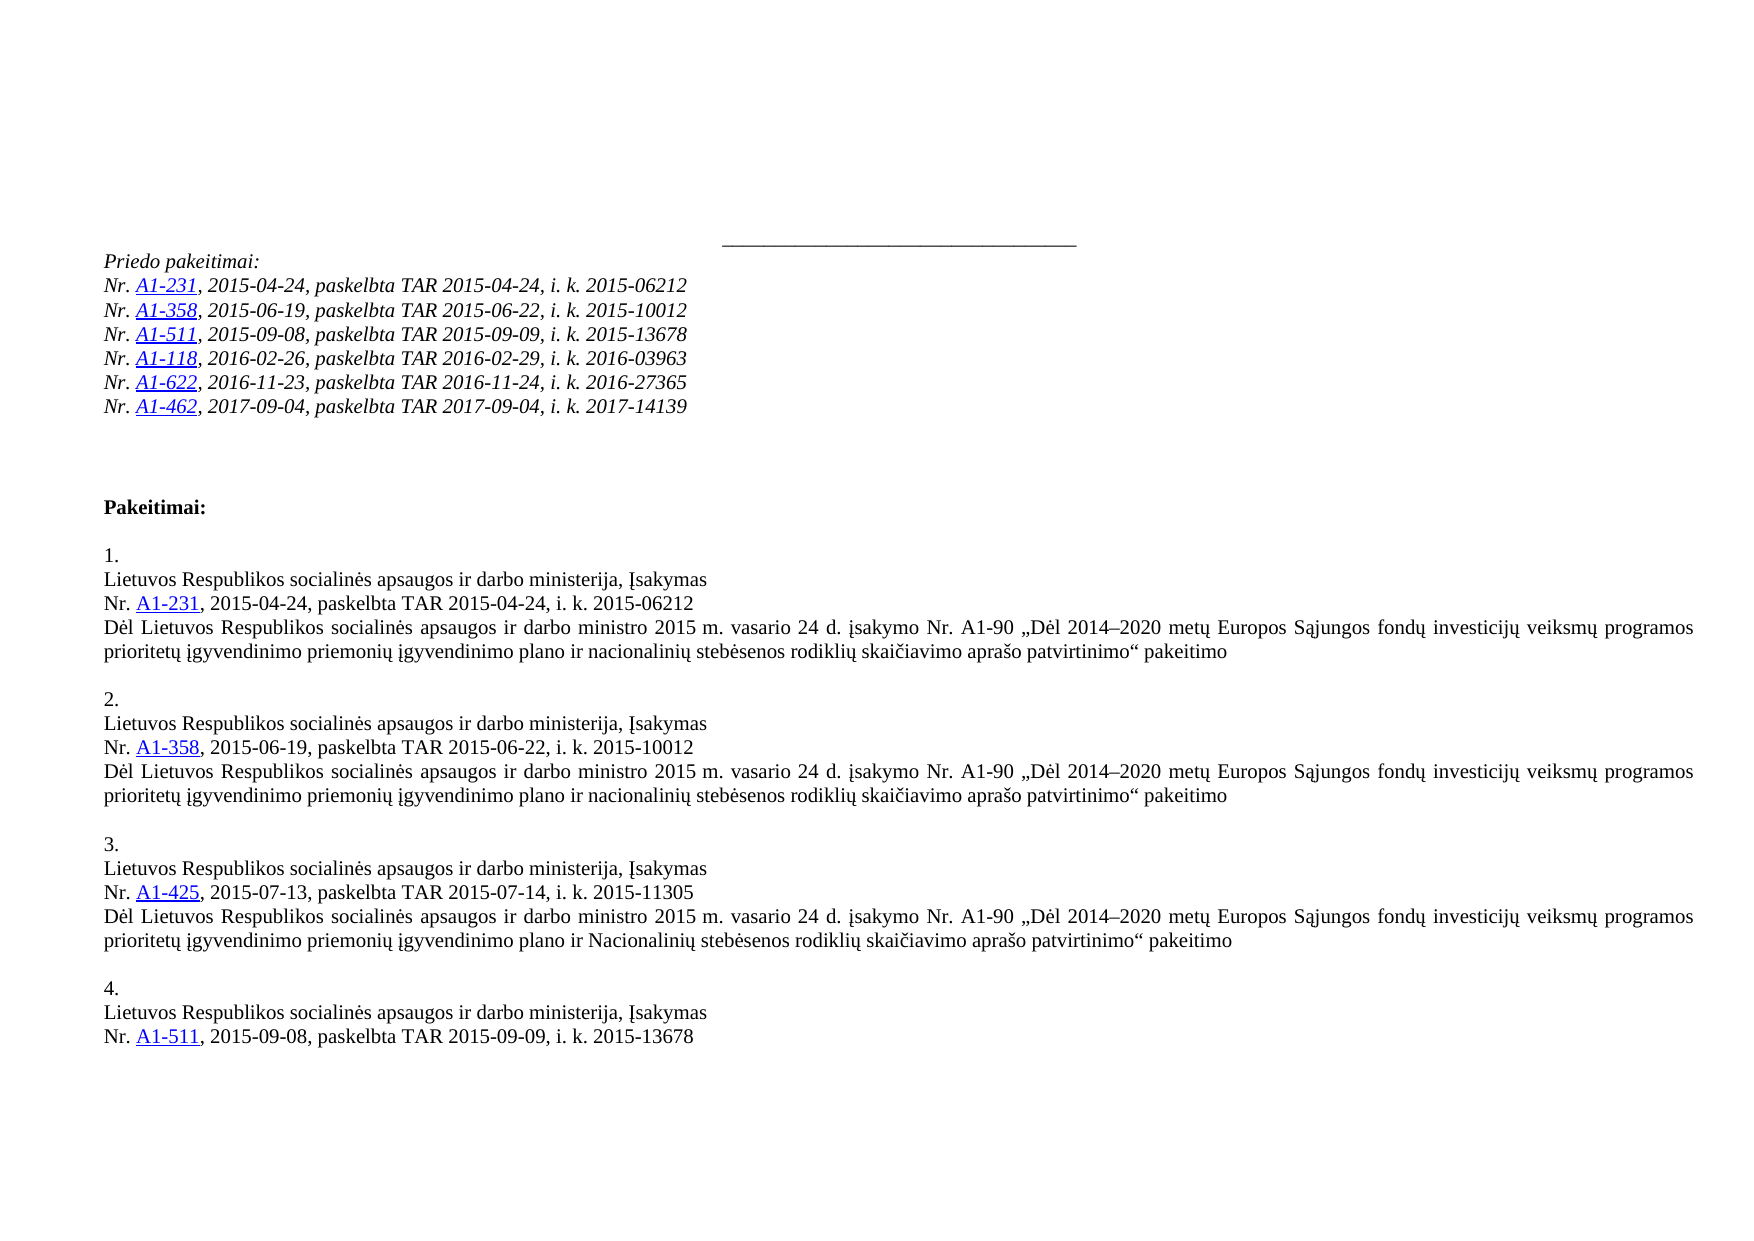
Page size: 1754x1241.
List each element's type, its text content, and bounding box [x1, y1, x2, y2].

text 2. [103, 687, 1695, 711]
text Nr. A1-511, 2015-09-08, paskelbta TAR 2015-09-09, i. k. 2015-13678 [103, 1024, 1695, 1048]
text Nr. A1-231, 2015-04-24, paskelbta TAR 2015-04-24, i. k. 2015-06212 [103, 591, 1695, 615]
text Nr. A1-358, 2015-06-19, paskelbta TAR 2015-06-22, i. k. 2015-10012 [103, 735, 1695, 759]
text Lietuvos Respublikos socialinės apsaugos ir darbo ministerija, Įsakymas [103, 856, 1695, 880]
text Nr. A1-118, 2016-02-26, paskelbta TAR 2016-02-29, i. k. 2016-03963 [103, 346, 1695, 370]
text 3. [103, 832, 1695, 856]
text Dėl Lietuvos Respublikos socialinės apsaugos ir darbo ministro 2015 m. vasario 24 d. įsakymo Nr. A1-90 „Dėl 2014–2020 metų Europos Sąjungos fondų investicijų veiksmų programos prioritetų įgyvendinimo priemonių įgyvendinimo plano ir nacionalinių stebėsenos rodiklių skaičiavimo aprašo patvirtinimo“ pakeitimo [103, 759, 1695, 807]
text Pakeitimai: [103, 495, 1695, 519]
text Nr. A1-231, 2015-04-24, paskelbta TAR 2015-04-24, i. k. 2015-06212 [103, 273, 1695, 297]
text Priedo pakeitimai: [103, 249, 1695, 273]
text 1. [103, 543, 1695, 567]
text __________________________________ [103, 225, 1695, 249]
text 4. [103, 976, 1695, 1000]
text Lietuvos Respublikos socialinės apsaugos ir darbo ministerija, Įsakymas [103, 711, 1695, 735]
text Nr. A1-358, 2015-06-19, paskelbta TAR 2015-06-22, i. k. 2015-10012 [103, 297, 1695, 322]
text Nr. A1-462, 2017-09-04, paskelbta TAR 2017-09-04, i. k. 2017-14139 [103, 394, 1695, 418]
text Dėl Lietuvos Respublikos socialinės apsaugos ir darbo ministro 2015 m. vasario 24 d. įsakymo Nr. A1-90 „Dėl 2014–2020 metų Europos Sąjungos fondų investicijų veiksmų programos prioritetų įgyvendinimo priemonių įgyvendinimo plano ir Nacionalinių stebėsenos rodiklių skaičiavimo aprašo patvirtinimo“ pakeitimo [103, 904, 1695, 952]
text Lietuvos Respublikos socialinės apsaugos ir darbo ministerija, Įsakymas [103, 1000, 1695, 1024]
text Dėl Lietuvos Respublikos socialinės apsaugos ir darbo ministro 2015 m. vasario 24 d. įsakymo Nr. A1-90 „Dėl 2014–2020 metų Europos Sąjungos fondų investicijų veiksmų programos prioritetų įgyvendinimo priemonių įgyvendinimo plano ir nacionalinių stebėsenos rodiklių skaičiavimo aprašo patvirtinimo“ pakeitimo [103, 615, 1695, 663]
text Nr. A1-425, 2015-07-13, paskelbta TAR 2015-07-14, i. k. 2015-11305 [103, 880, 1695, 904]
text Nr. A1-511, 2015-09-08, paskelbta TAR 2015-09-09, i. k. 2015-13678 [103, 322, 1695, 346]
text Nr. A1-622, 2016-11-23, paskelbta TAR 2016-11-24, i. k. 2016-27365 [103, 370, 1695, 394]
text Lietuvos Respublikos socialinės apsaugos ir darbo ministerija, Įsakymas [103, 567, 1695, 591]
